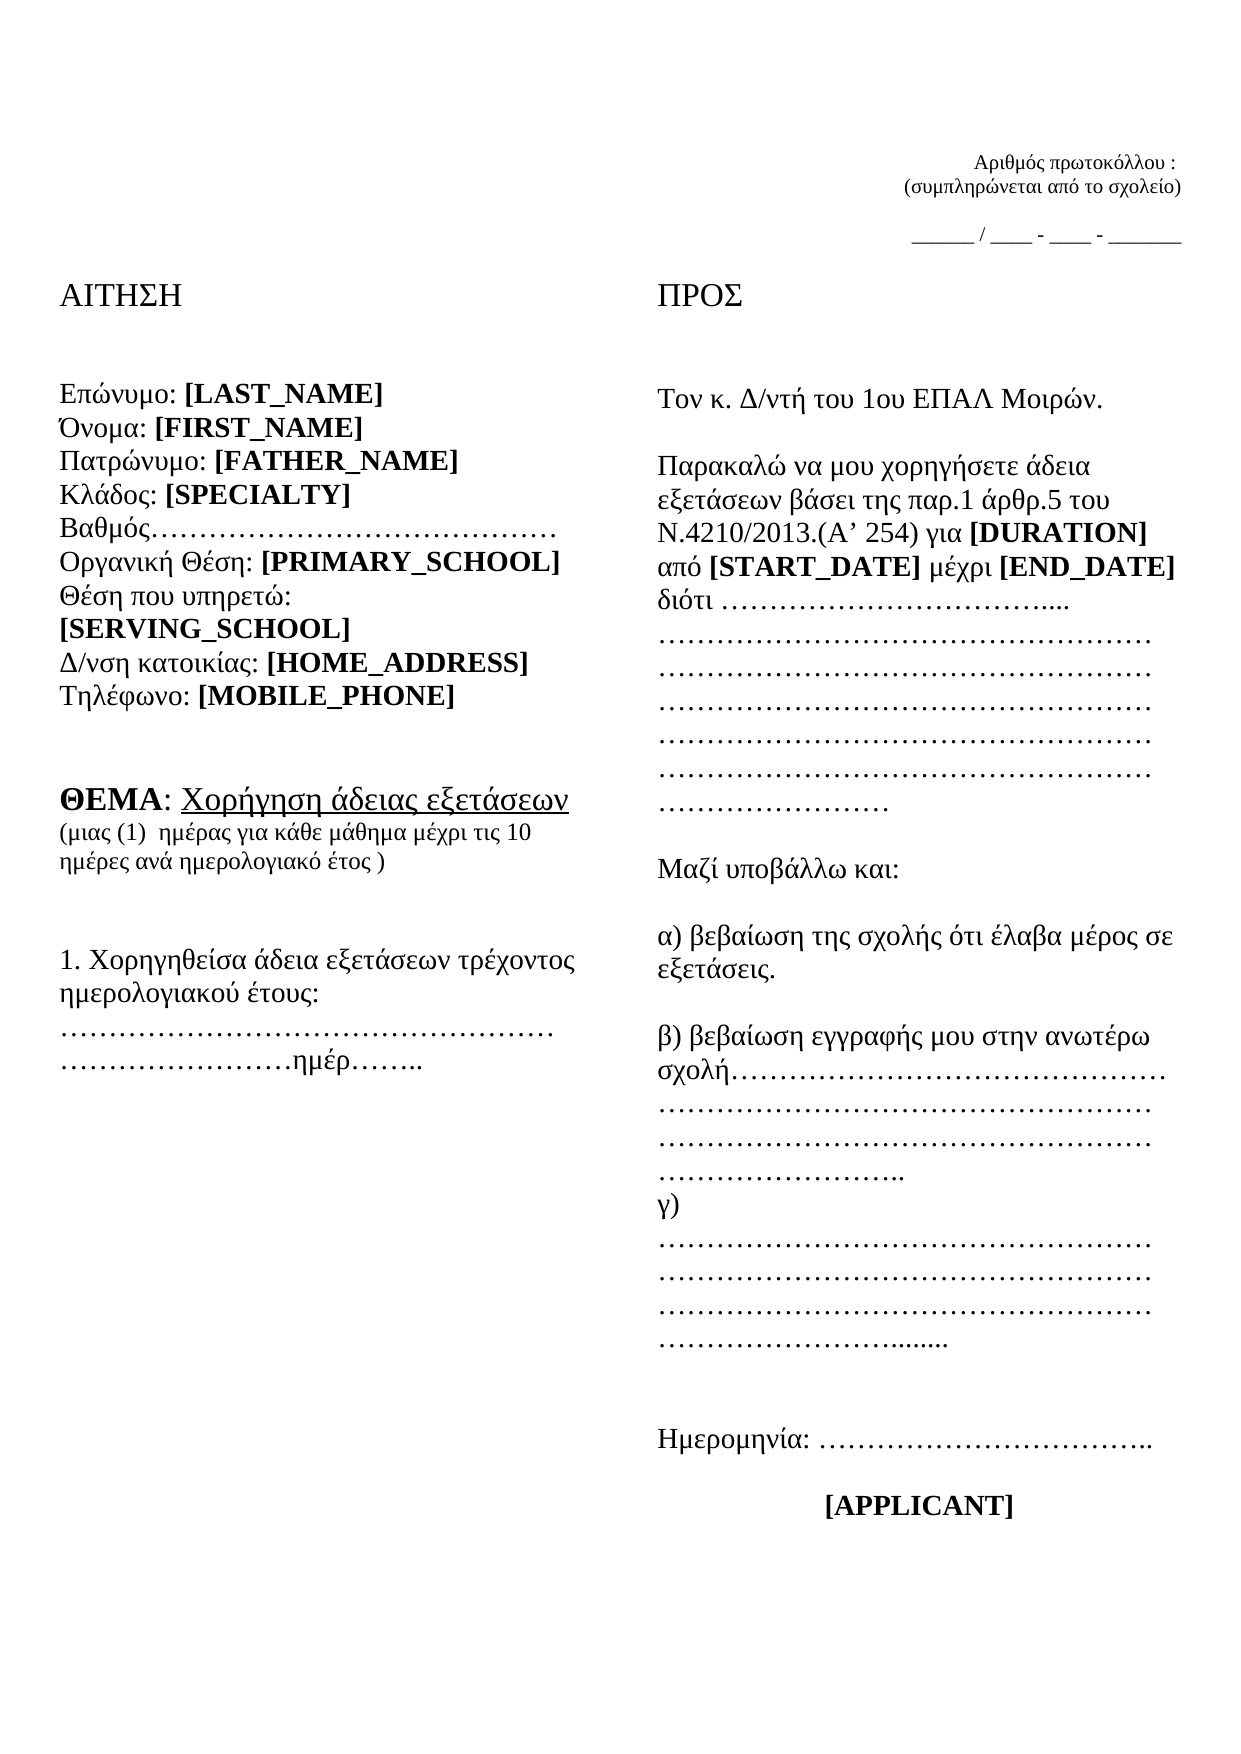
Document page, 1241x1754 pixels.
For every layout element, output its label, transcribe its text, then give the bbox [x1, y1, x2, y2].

text Τον κ. Δ/ντή του 1ου ΕΠΑΛ Μοιρών. [657, 381, 1181, 415]
text Οργανική Θέση: [PRIMARY_SCHOOL] [59, 544, 583, 578]
text 1. Χορηγηθείσα άδεια εξετάσεων τρέχοντος ημερολογιακού έτους: [59, 942, 583, 1009]
text ΠΡΟΣ [657, 276, 1181, 314]
text ΑΙΤΗΣΗ [59, 276, 583, 343]
text Παρακαλώ να μου χορηγήσετε άδεια εξετάσεων βάσει της παρ.1 άρθρ.5 του Ν.4210/2013.(Α’ 254) για [DURATION] από [START_DATE] μέχρι [END_DATE] διότι ……………………………....……………………………………………………………………………………………………………………………………………………………………………………………………………………………………………………… [657, 448, 1181, 817]
text Βαθμός…………………………………… [59, 511, 583, 544]
text …………………………………………………………………ημέρ…….. [59, 1009, 583, 1076]
text α) βεβαίωση της σχολής ότι έλαβα μέρος σε εξετάσεις. [657, 918, 1181, 985]
text Ημερομηνία: …………………………….. [657, 1421, 1181, 1454]
text Όνομα: [FIRST_NAME] [59, 410, 583, 443]
text Πατρώνυμο: [FATHER_NAME] [59, 443, 583, 477]
text [APPLICANT] [657, 1488, 1181, 1522]
text β) βεβαίωση εγγραφής μου στην ανωτέρω σχολή……………………………………………………………………………………………………………………………………………………….. [657, 1018, 1181, 1186]
text ΘΕΜΑ: Χορήγηση άδειας εξετάσεων (μιας (1) ημέρας για κάθε μάθημα μέχρι τις 10 ημέρες ανά ημερολογιακό έτος ) [59, 779, 583, 875]
text Δ/νση κατοικίας: [HOME_ADDRESS] [59, 645, 583, 678]
text Κλάδος: [SPECIALTY] [59, 477, 583, 511]
text Θέση που υπηρετώ: [SERVING_SCHOOL] [59, 578, 583, 645]
text Επώνυμο: [LAST_NAME] [59, 376, 583, 410]
text Μαζί υποβάλλω και: [657, 851, 1181, 884]
text Τηλέφωνο: [MOBILE_PHONE] [59, 678, 583, 712]
text γ)……………………………………………………………………………………………………………………………………………………………........ [657, 1186, 1181, 1354]
